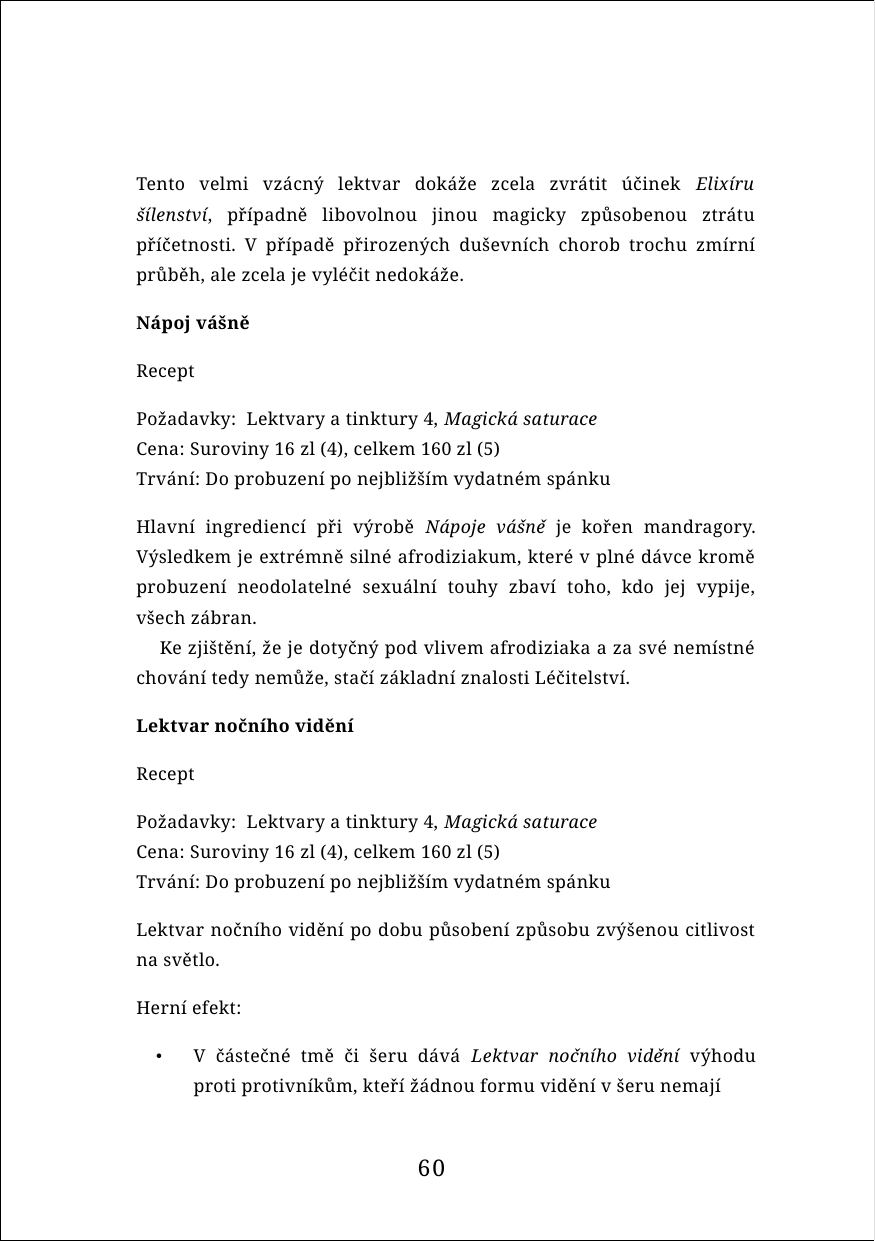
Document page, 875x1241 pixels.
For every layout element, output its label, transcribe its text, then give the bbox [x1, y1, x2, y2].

text Hlavní ingrediencí při výrobě Nápoje vášně je kořen mandragory. Výsledkem je extrémně silné afrodiziakum, které v plné dávce kromě probuzení neodolatelné sexuální touhy zbaví toho, kdo jej vypije, všech zábran. Ke zjištění, že je dotyčný pod vlivem afrodiziaka a za své nemístné chování tedy nemůže, stačí základní znalosti Léčitelství. [136, 514, 756, 690]
text Lektvar nočního vidění [136, 713, 756, 738]
text Nápoj vášně [136, 310, 756, 334]
text Lektvar nočního vidění po dobu působení způsobu zvýšenou citlivost na světlo. [136, 918, 756, 972]
text Herní efekt: [136, 996, 756, 1020]
text Požadavky: Lektvary a tinktury 4, Magická saturace Cena: Suroviny 16 zl (4), celkem 160 zl (5) Trvání: Do probuzení po nejbližším vydatném spánku [136, 809, 756, 894]
text Recept [136, 761, 756, 786]
text Požadavky: Lektvary a tinktury 4, Magická saturace Cena: Suroviny 16 zl (4), celkem 160 zl (5) Trvání: Do probuzení po nejbližším vydatném spánku [136, 406, 756, 491]
text Recept [136, 358, 756, 382]
list V částečné tmě či šeru dává Lektvar nočního vidění výhodu proti protivníkům, kteří žádnou formu vidění v šeru nemají [156, 1044, 756, 1098]
text Tento velmi vzácný lektvar dokáže zcela zvrátit účinek Elixíru šílenství, případně libovolnou jinou magicky způsobenou ztrátu příčetnosti. V případě přirozených duševních chorob trochu zmírní průběh, ale zcela je vyléčit nedokáže. [136, 172, 756, 287]
